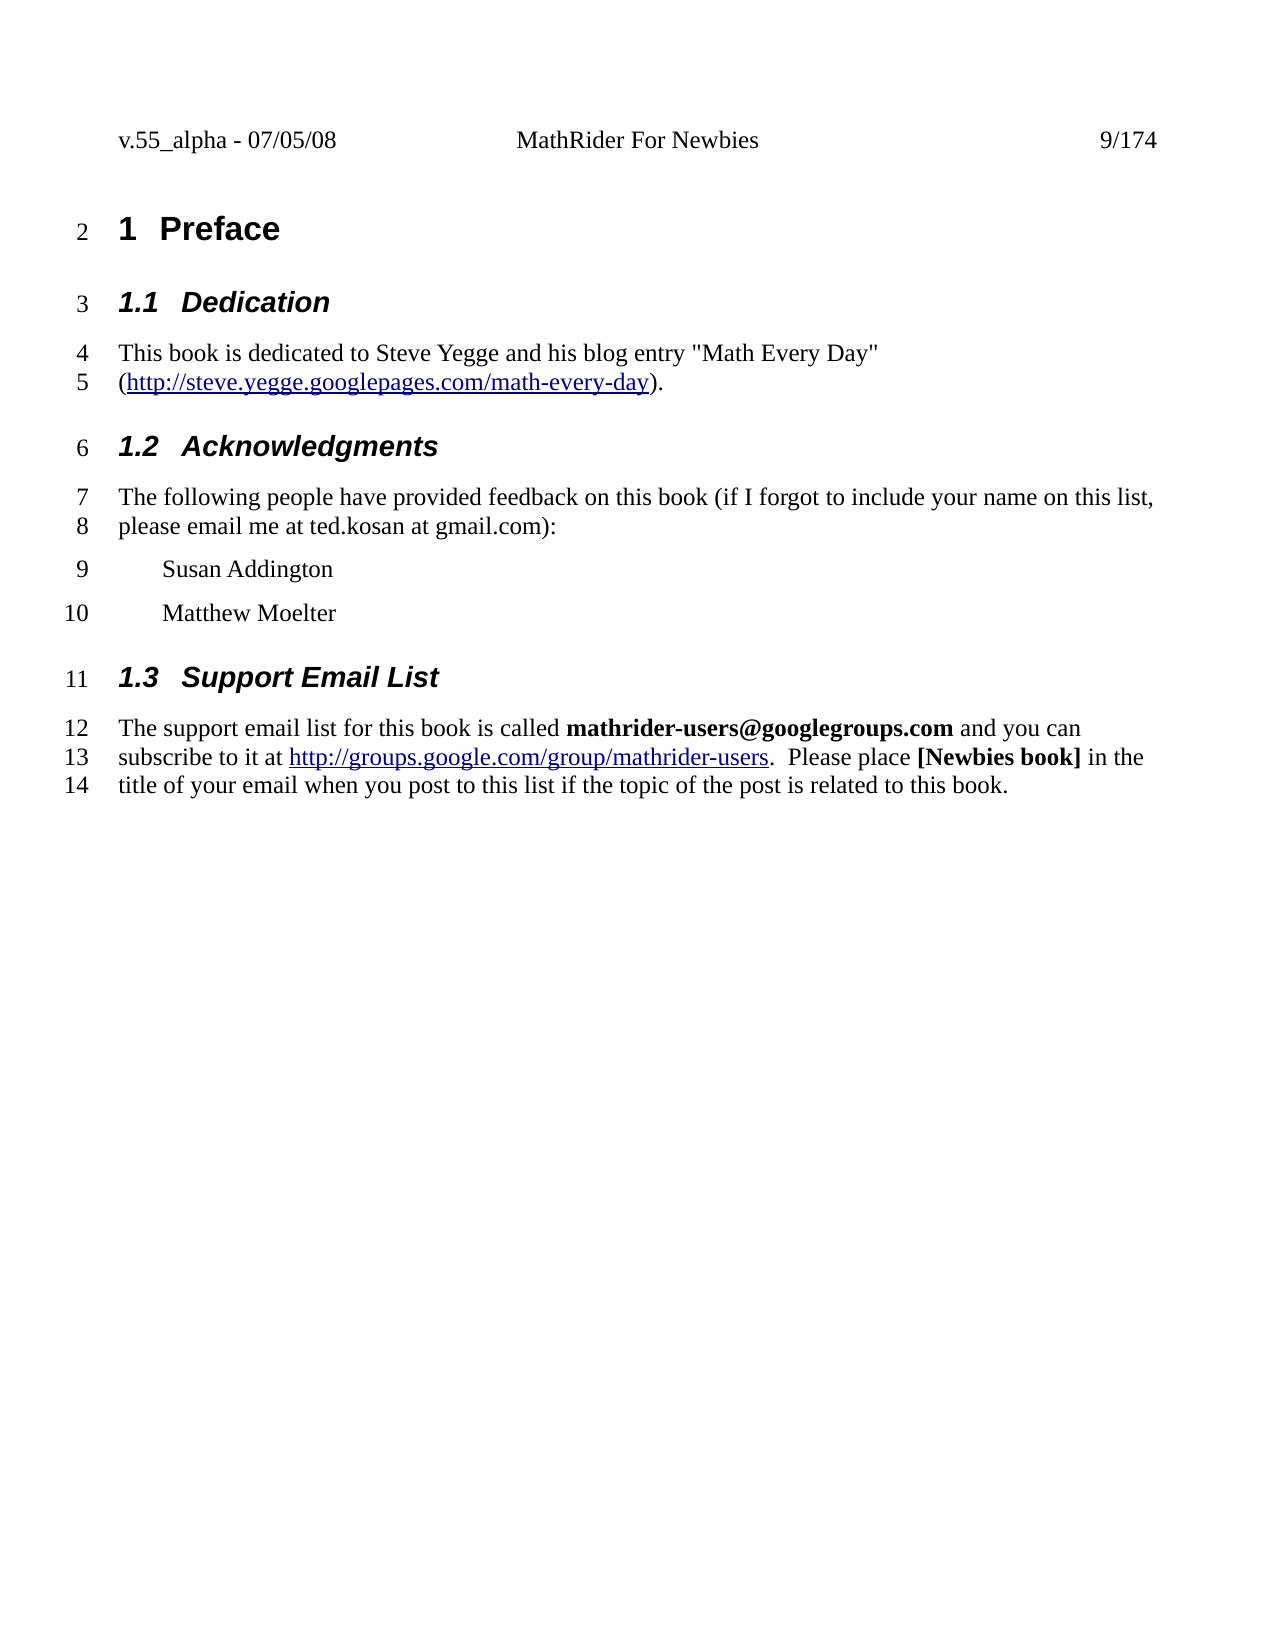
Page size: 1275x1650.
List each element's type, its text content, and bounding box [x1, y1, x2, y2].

subtitle Preface [118, 209, 1157, 247]
text The support email list for this book is called mathrider-users@googlegroups.com and you can subscribe to it at http://groups.google.com/group/mathrider-users. Please place [Newbies book] in the title of your email when you post to this list if the topic of the post is related to this book. [118, 713, 1157, 799]
subtitle Dedication [118, 285, 1157, 318]
text Matthew Moelter [162, 598, 1157, 627]
text Susan Addington [162, 554, 1157, 583]
text This book is dedicated to Steve Yegge and his blog entry "Math Every Day" (http://steve.yegge.googlepages.com/math-every-day). [118, 338, 1157, 396]
subtitle Acknowledgments [118, 428, 1157, 462]
text The following people have provided feedback on this book (if I forgot to include your name on this list, please email me at ted.kosan at gmail.com): [118, 482, 1157, 539]
subtitle Support Email List [118, 659, 1157, 693]
